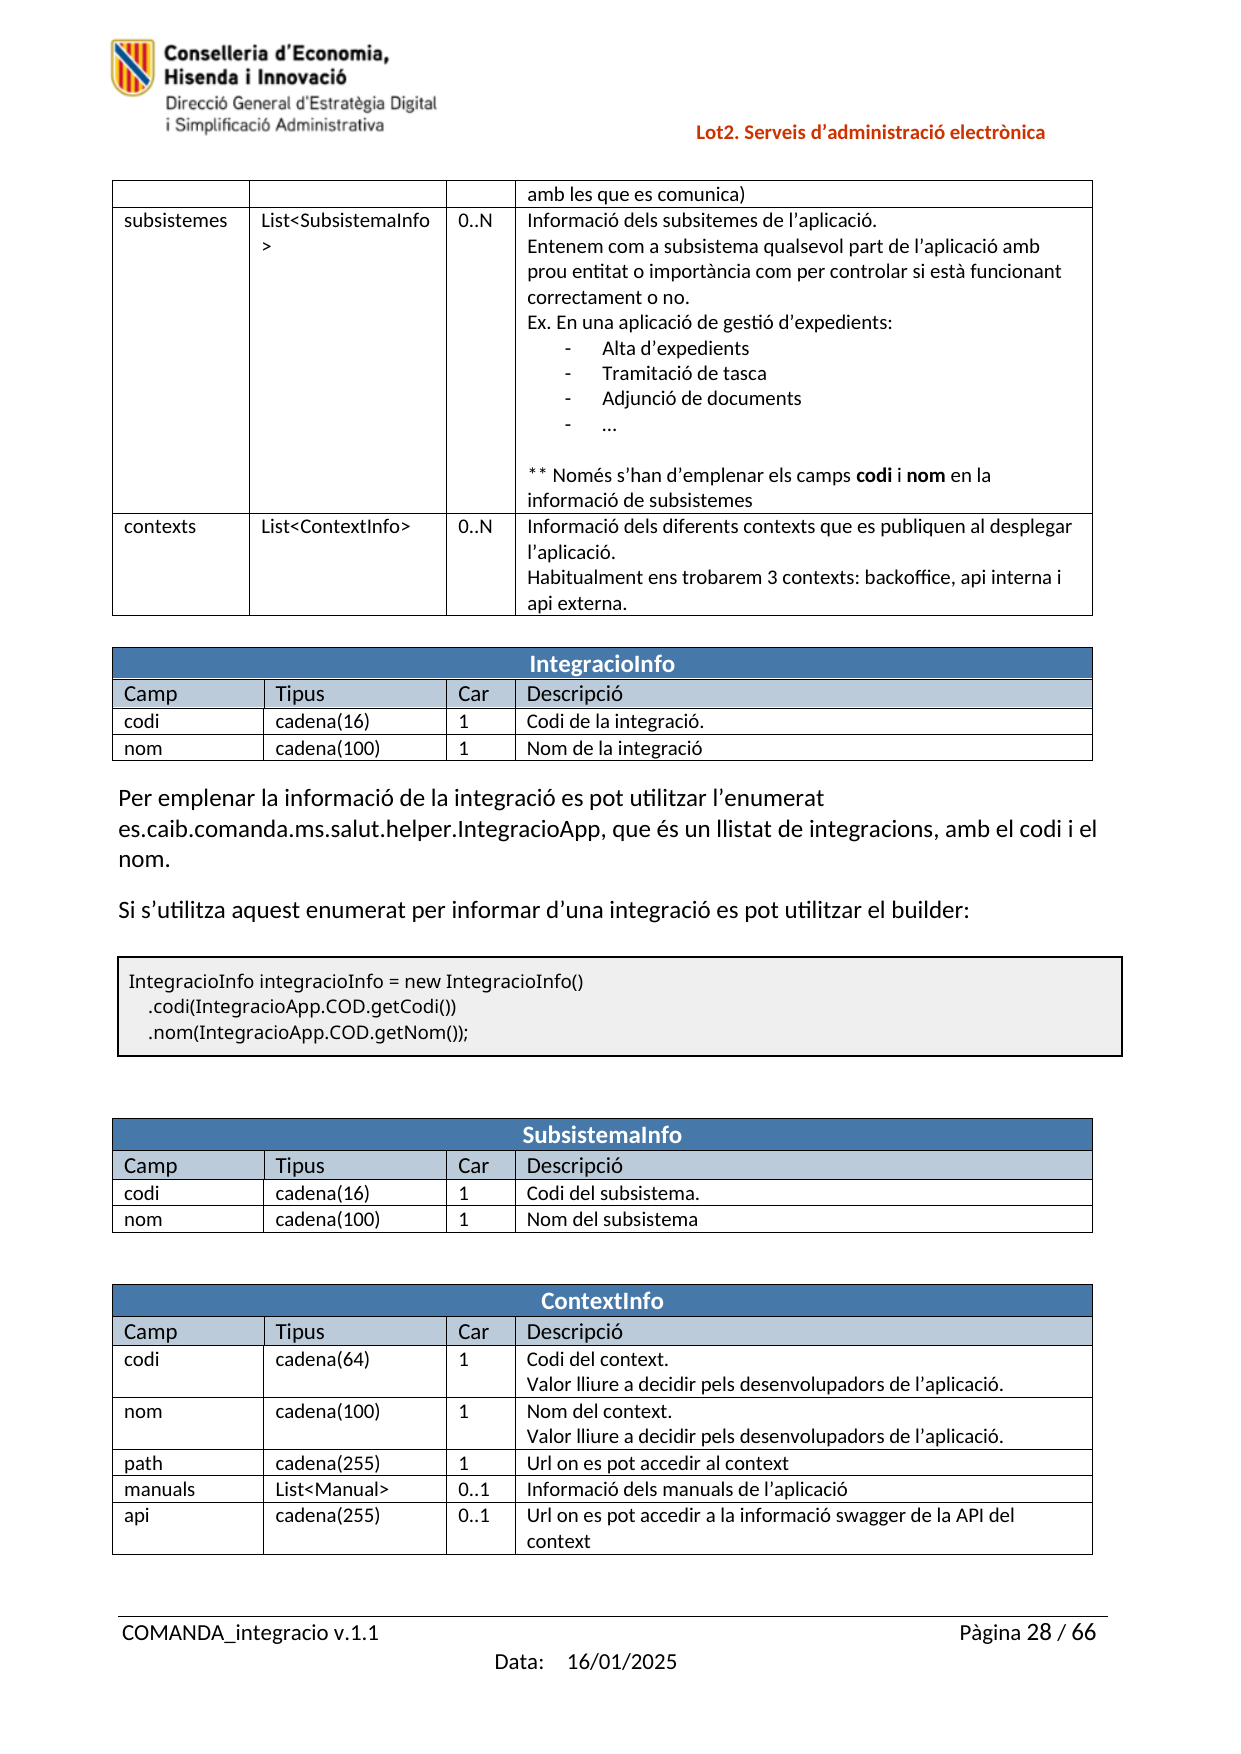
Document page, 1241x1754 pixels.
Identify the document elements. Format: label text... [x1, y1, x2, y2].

table_cell 1 [447, 709, 515, 734]
table_cell Camp [113, 680, 264, 707]
table_cell 0..N [447, 208, 515, 513]
table_cell 0..N [447, 514, 515, 615]
table_cell Codi del context. Valor lliure a decidir pels desenvolupadors de l’aplicació. [516, 1346, 1092, 1397]
table_cell Codi del subsistema. [516, 1180, 1092, 1205]
table_cell List<SubsistemaInfo> [250, 208, 446, 513]
table_cell codi [113, 1346, 263, 1397]
table_cell cadena(64) [264, 1346, 446, 1397]
table_cell Car [447, 1317, 515, 1345]
table_cell 0..1 [447, 1503, 515, 1553]
table_cell cadena(16) [264, 1180, 446, 1205]
table_header ContextInfo [113, 1285, 1092, 1316]
table_cell [250, 181, 446, 207]
text Si s’utilitza aquest enumerat per informar d’una integració es pot utilitzar el builder: [118, 895, 1122, 956]
table_cell 0..1 [447, 1476, 515, 1502]
table_cell cadena(100) [264, 735, 446, 760]
table_cell Car [447, 1151, 515, 1179]
table_cell Car [447, 680, 515, 707]
table_cell amb les que es comunica) [516, 181, 1092, 207]
text Per emplenar la informació de la integració es pot utilitzar l’enumerat es.caib.comanda.ms.salut.helper.IntegracioApp, que és un llistat de integracions, amb el codi i el nom. [118, 782, 1122, 874]
table_cell Tipus [265, 1151, 446, 1179]
table_cell Codi de la integració. [516, 709, 1092, 734]
table_cell Nom del subsistema [516, 1206, 1092, 1232]
table_cell Nom del context. Valor lliure a decidir pels desenvolupadors de l’aplicació. [516, 1398, 1092, 1449]
table_cell codi [113, 1180, 263, 1205]
table_cell cadena(100) [264, 1206, 446, 1232]
table_cell Descripció [516, 680, 1092, 707]
table_cell Nom de la integració [516, 735, 1092, 760]
table_header IntegracioInfo integracioInfo = new IntegracioInfo() .codi(IntegracioApp.COD.getCodi()) .nom(IntegracioApp.COD.getNom()); [119, 958, 1121, 1055]
table_cell nom [113, 1398, 263, 1449]
table_cell cadena(255) [264, 1503, 446, 1553]
table_cell List<Manual> [264, 1476, 446, 1502]
table_cell codi [113, 709, 263, 734]
table_cell Descripció [516, 1151, 1092, 1179]
table_cell Tipus [265, 1317, 446, 1345]
table_cell cadena(16) [264, 709, 446, 734]
table_cell path [113, 1450, 263, 1475]
table_cell Url on es pot accedir al context [516, 1450, 1092, 1475]
table_cell subsistemes [113, 208, 249, 513]
table_cell Url on es pot accedir a la informació swagger de la API del context [516, 1503, 1092, 1553]
table_cell Camp [113, 1151, 264, 1179]
table_header SubsistemaInfo [113, 1119, 1092, 1150]
table_cell Informació dels diferents contexts que es publiquen al desplegar l’aplicació. Habitualment ens trobarem 3 contexts: backoffice, api interna i api externa. [516, 514, 1092, 615]
table_cell nom [113, 1206, 263, 1232]
table_cell Tipus [265, 680, 446, 707]
table_cell 1 [447, 1398, 515, 1449]
table_cell List<ContextInfo> [250, 514, 446, 615]
table_cell api [113, 1503, 263, 1553]
table_cell contexts [113, 514, 249, 615]
table_cell cadena(100) [264, 1398, 446, 1449]
table_cell 1 [447, 1450, 515, 1475]
table_cell Informació dels subsitemes de l’aplicació. Entenem com a subsistema qualsevol part de l’aplicació amb prou entitat o importància com per controlar si està funcionant correctament o no. Ex. En una aplicació de gestió d’expedients: Alta d’expedients Tramitació de tasca Adjunció de documents … ** Només s’han d’emplenar els camps codi i nom en la informació de subsistemes [516, 208, 1092, 513]
table_cell Informació dels manuals de l’aplicació [516, 1476, 1092, 1502]
table_cell nom [113, 735, 263, 760]
table_cell 1 [447, 1206, 515, 1232]
table_cell [113, 181, 249, 207]
table_cell cadena(255) [264, 1450, 446, 1475]
table_cell 1 [447, 1180, 515, 1205]
table_cell manuals [113, 1476, 263, 1502]
table_header IntegracioInfo [113, 648, 1092, 678]
table_cell [447, 181, 515, 207]
table_cell Camp [113, 1317, 264, 1345]
table_cell Descripció [516, 1317, 1092, 1345]
picture [100, 26, 467, 156]
table_cell 1 [447, 735, 515, 760]
table_cell 1 [447, 1346, 515, 1397]
